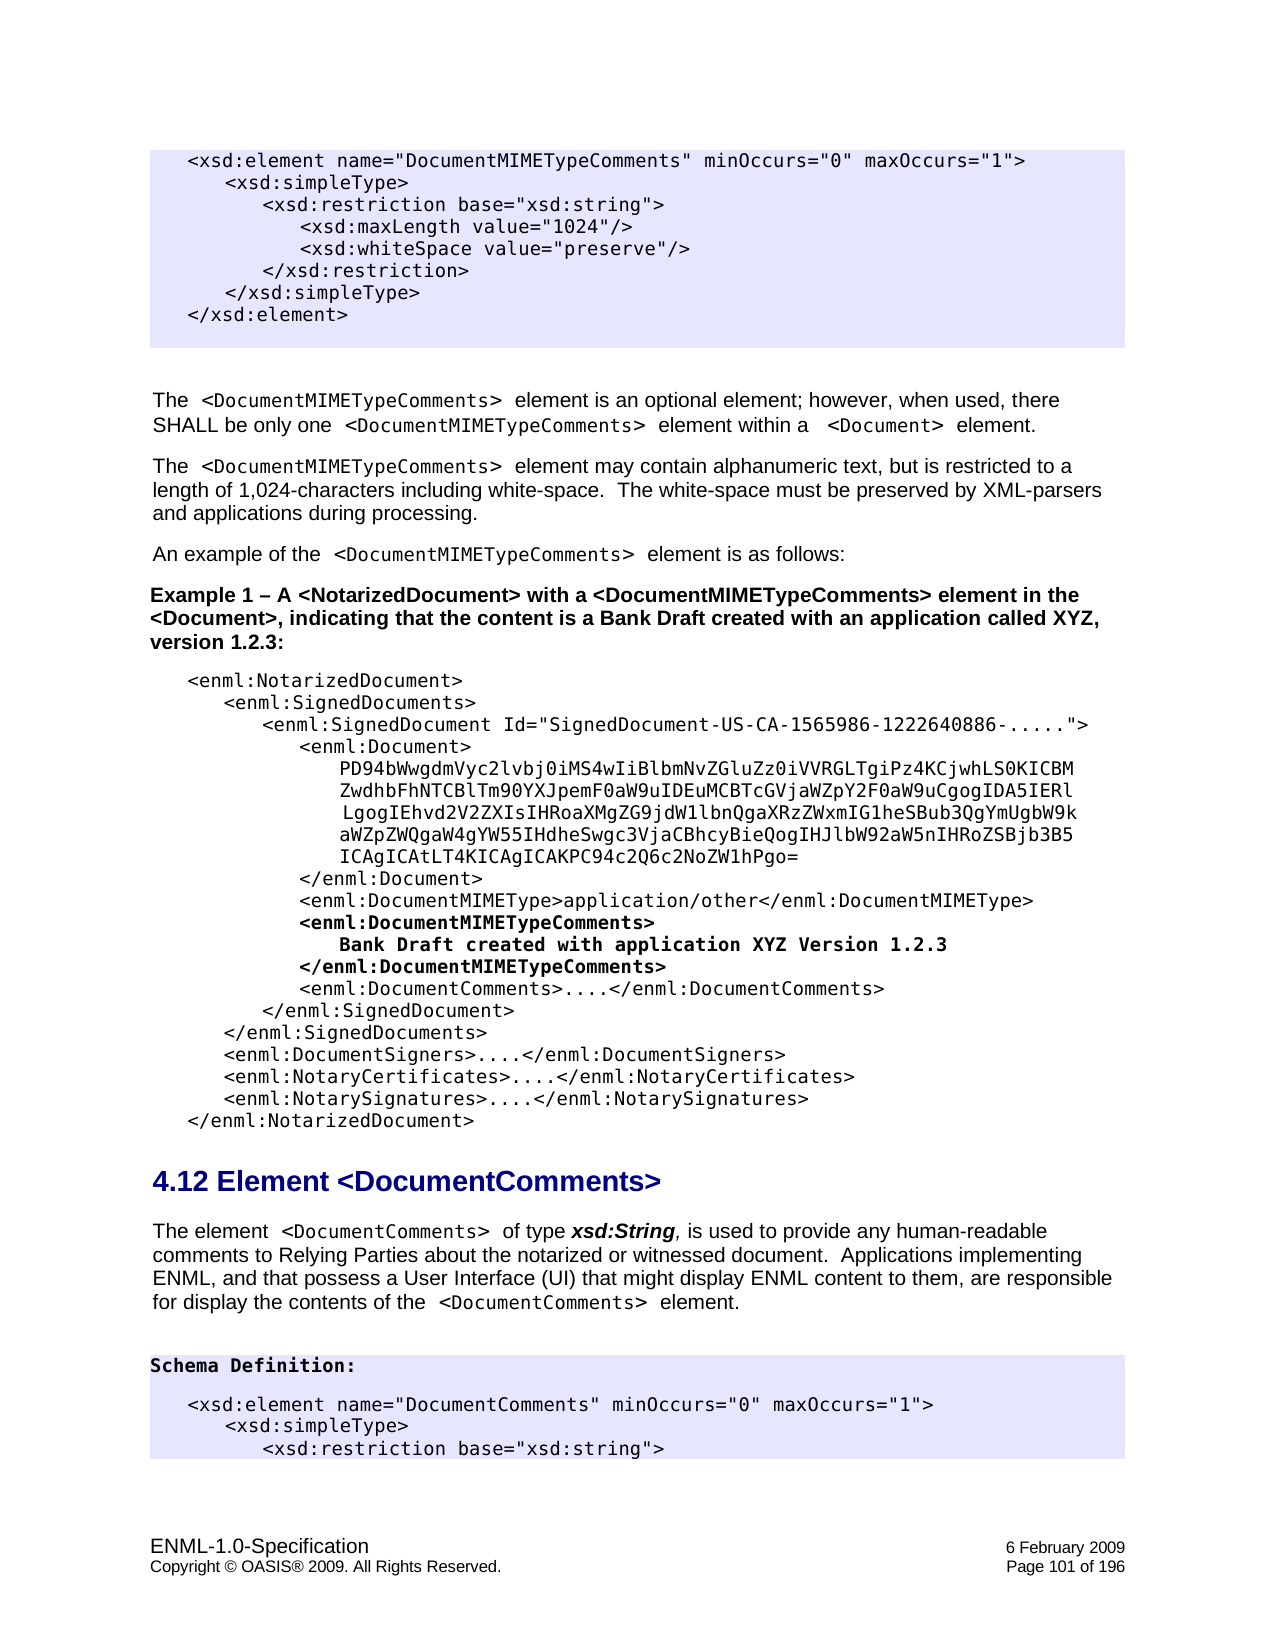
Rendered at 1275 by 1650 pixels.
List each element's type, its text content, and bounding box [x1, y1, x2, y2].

text The element <DocumentComments> of type xsd:String, is used to provide any human-readable comments to Relying Parties about the notarized or witnessed document. Applications implementing ENML, and that possess a User Interface (UI) that might display ENML content to them, are responsible for display the contents of the <DocumentComments> element. [152, 1218, 1125, 1338]
text Example 1 – A <NotarizedDocument> with a <DocumentMIMETypeComments> element in the <Document>, indicating that the content is a Bank Draft created with an application called XYZ, version 1.2.3: [150, 583, 1125, 654]
text <enml:NotarizedDocument> <enml:SignedDocuments> <enml:SignedDocument Id="SignedDocument-US-CA-1565986-1222640886-....."> <enml:Document> PD94bWwgdmVyc2lvbj0iMS4wIiBlbmNvZGluZz0iVVRGLTgiPz4KCjwhLS0KICBM ZwdhbFhNTCBlTm90YXJpemF0aW9uIDEuMCBTcGVjaWZpY2F0aW9uCgogIDA5IERl LgogIEhvd2V2ZXIsIHRoaXMgZG9jdW1lbnQgaXRzZWxmIG1heSBub3QgYmUgbW9k aWZpZWQgaW4gYW55IHdheSwgc3VjaCBhcyBieQogIHJlbW92aW5nIHRoZSBjb3B5 ICAgICAtLT4KICAgICAKPC94c2Q6c2NoZW1hPgo= </enml:Document> <enml:DocumentMIMEType>application/other</enml:DocumentMIMEType> <enml:DocumentMIMETypeComments> Bank Draft created with application XYZ Version 1.2.3 </enml:DocumentMIMETypeComments> <enml:DocumentComments>....</enml:DocumentComments> </enml:SignedDocument> </enml:SignedDocuments> <enml:DocumentSigners>....</enml:DocumentSigners> <enml:NotaryCertificates>....</enml:NotaryCertificates> <enml:NotarySignatures>....</enml:NotarySignatures> </enml:NotarizedDocument> [187, 670, 1125, 1132]
text <xsd:element name="DocumentMIMETypeComments" minOccurs="0" maxOccurs="1"> <xsd:simpleType> <xsd:restriction base="xsd:string"> <xsd:maxLength value="1024"/> <xsd:whiteSpace value="preserve"/> </xsd:restriction> </xsd:simpleType> </xsd:element> [150, 150, 1125, 348]
text Schema Definition: [150, 1355, 1125, 1377]
text <xsd:element name="DocumentComments" minOccurs="0" maxOccurs="1"> <xsd:simpleType> <xsd:restriction base="xsd:string"> [150, 1393, 1125, 1459]
text An example of the <DocumentMIMETypeComments> element is as follows: [152, 542, 1125, 566]
text The <DocumentMIMETypeComments> element may contain alphanumeric text, but is restricted to a length of 1,024-characters including white-space. The white-space must be preserved by XML-parsers and applications during processing. [152, 454, 1125, 525]
text The <DocumentMIMETypeComments> element is an optional element; however, when used, there SHALL be only one <DocumentMIMETypeComments> element within a <Document> element. [152, 364, 1125, 437]
subtitle Element <DocumentComments> [152, 1165, 1125, 1198]
